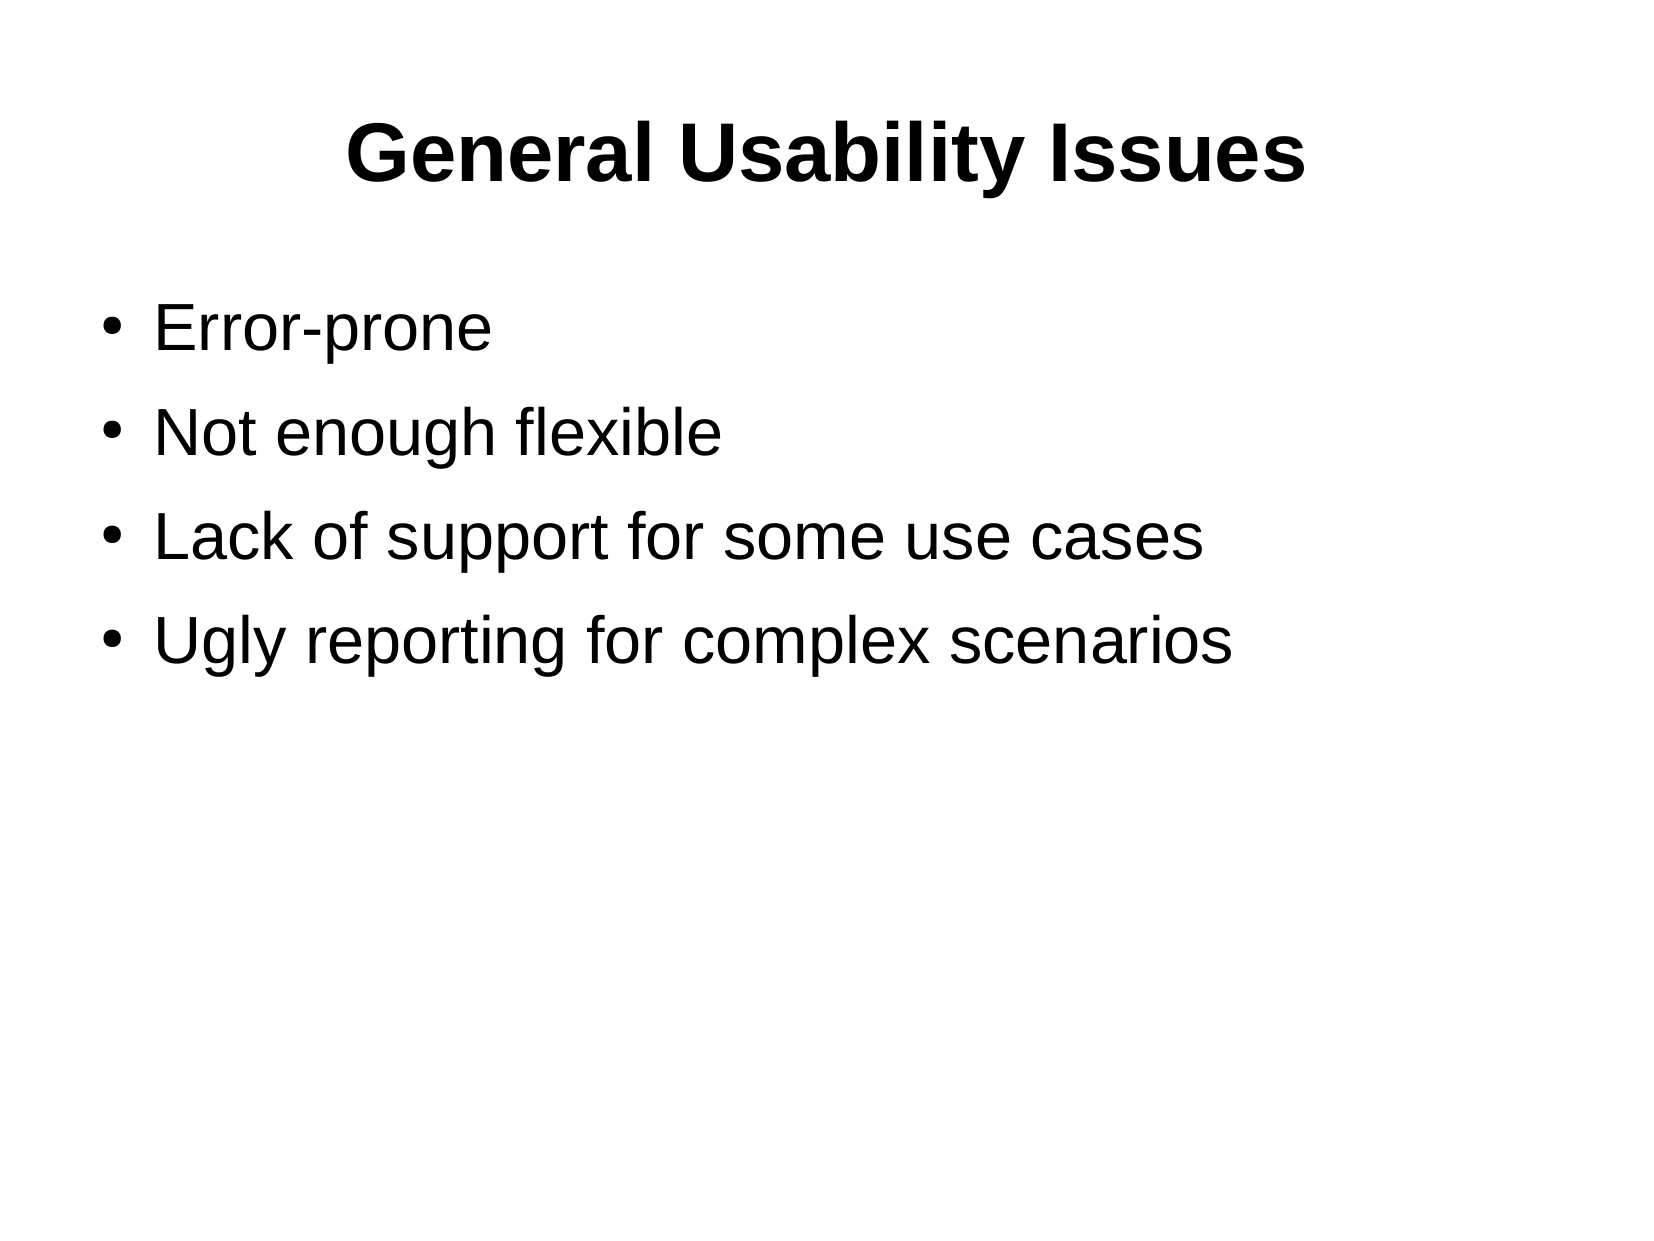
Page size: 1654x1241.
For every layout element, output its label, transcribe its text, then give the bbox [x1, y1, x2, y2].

title General Usability Issues [82, 49, 1571, 257]
list Error-prone Not enough flexible Lack of support for some use cases Ugly reporting for complex scenarios [82, 290, 1571, 1010]
